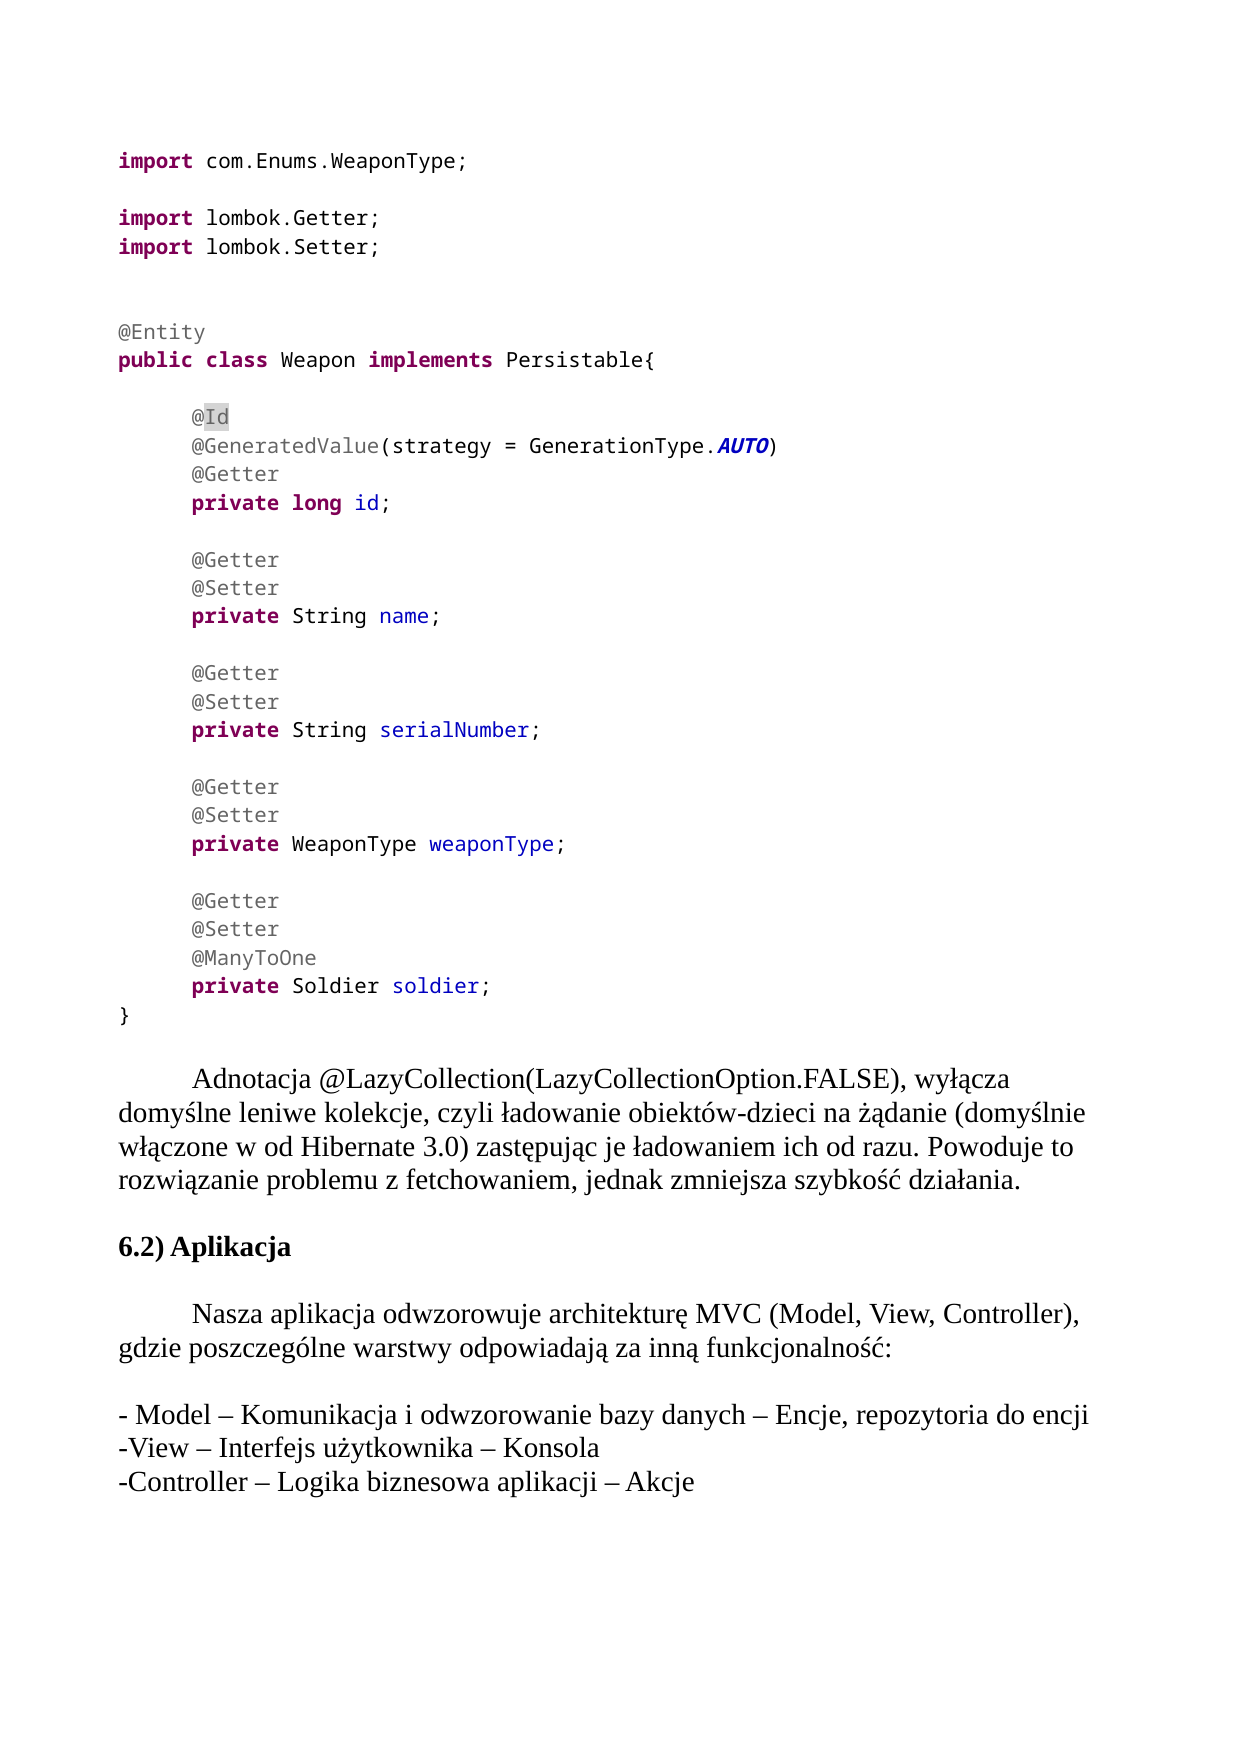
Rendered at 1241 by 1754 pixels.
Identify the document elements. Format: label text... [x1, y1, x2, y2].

text import lombok.Setter; [118, 232, 1122, 260]
text private String serialNumber; [118, 715, 1122, 744]
text @Getter [118, 459, 1122, 488]
text public class Weapon implements Persistable{ [118, 346, 1122, 374]
text @Getter [118, 886, 1122, 914]
text -View – Interfejs użytkownika – Konsola [118, 1431, 1122, 1464]
text @Setter [118, 687, 1122, 715]
text } [118, 1000, 1122, 1028]
text import lombok.Getter; [118, 203, 1122, 232]
text - Model – Komunikacja i odwzorowanie bazy danych – Encje, repozytoria do encji [118, 1397, 1122, 1431]
text import com.Enums.WeaponType; [118, 147, 1122, 175]
text 6.2) Aplikacja [118, 1229, 1122, 1263]
text -Controller – Logika biznesowa aplikacji – Akcje [118, 1464, 1122, 1498]
text Adnotacja @LazyCollection(LazyCollectionOption.FALSE), wyłącza domyślne leniwe kolekcje, czyli ładowanie obiektów-dzieci na żądanie (domyślnie włączone w od Hibernate 3.0) zastępując je ładowaniem ich od razu. Powoduje to rozwiązanie problemu z fetchowaniem, jednak zmniejsza szybkość działania. [118, 1062, 1122, 1196]
text @Getter [118, 772, 1122, 801]
text @Setter [118, 573, 1122, 602]
text private WeaponType weaponType; [118, 829, 1122, 857]
text @Entity [118, 317, 1122, 346]
text @Setter [118, 801, 1122, 829]
text private String name; [118, 602, 1122, 630]
text @Setter [118, 914, 1122, 943]
text Nasza aplikacja odwzorowuje architekturę MVC (Model, View, Controller), gdzie poszczególne warstwy odpowiadają za inną funkcjonalność: [118, 1296, 1122, 1363]
text @GeneratedValue(strategy = GenerationType.AUTO) [118, 431, 1122, 459]
text private Soldier soldier; [118, 971, 1122, 1000]
text @Getter [118, 545, 1122, 573]
text private long id; [118, 488, 1122, 516]
text @Id [118, 402, 1122, 431]
text @Getter [118, 658, 1122, 687]
text @ManyToOne [118, 943, 1122, 971]
